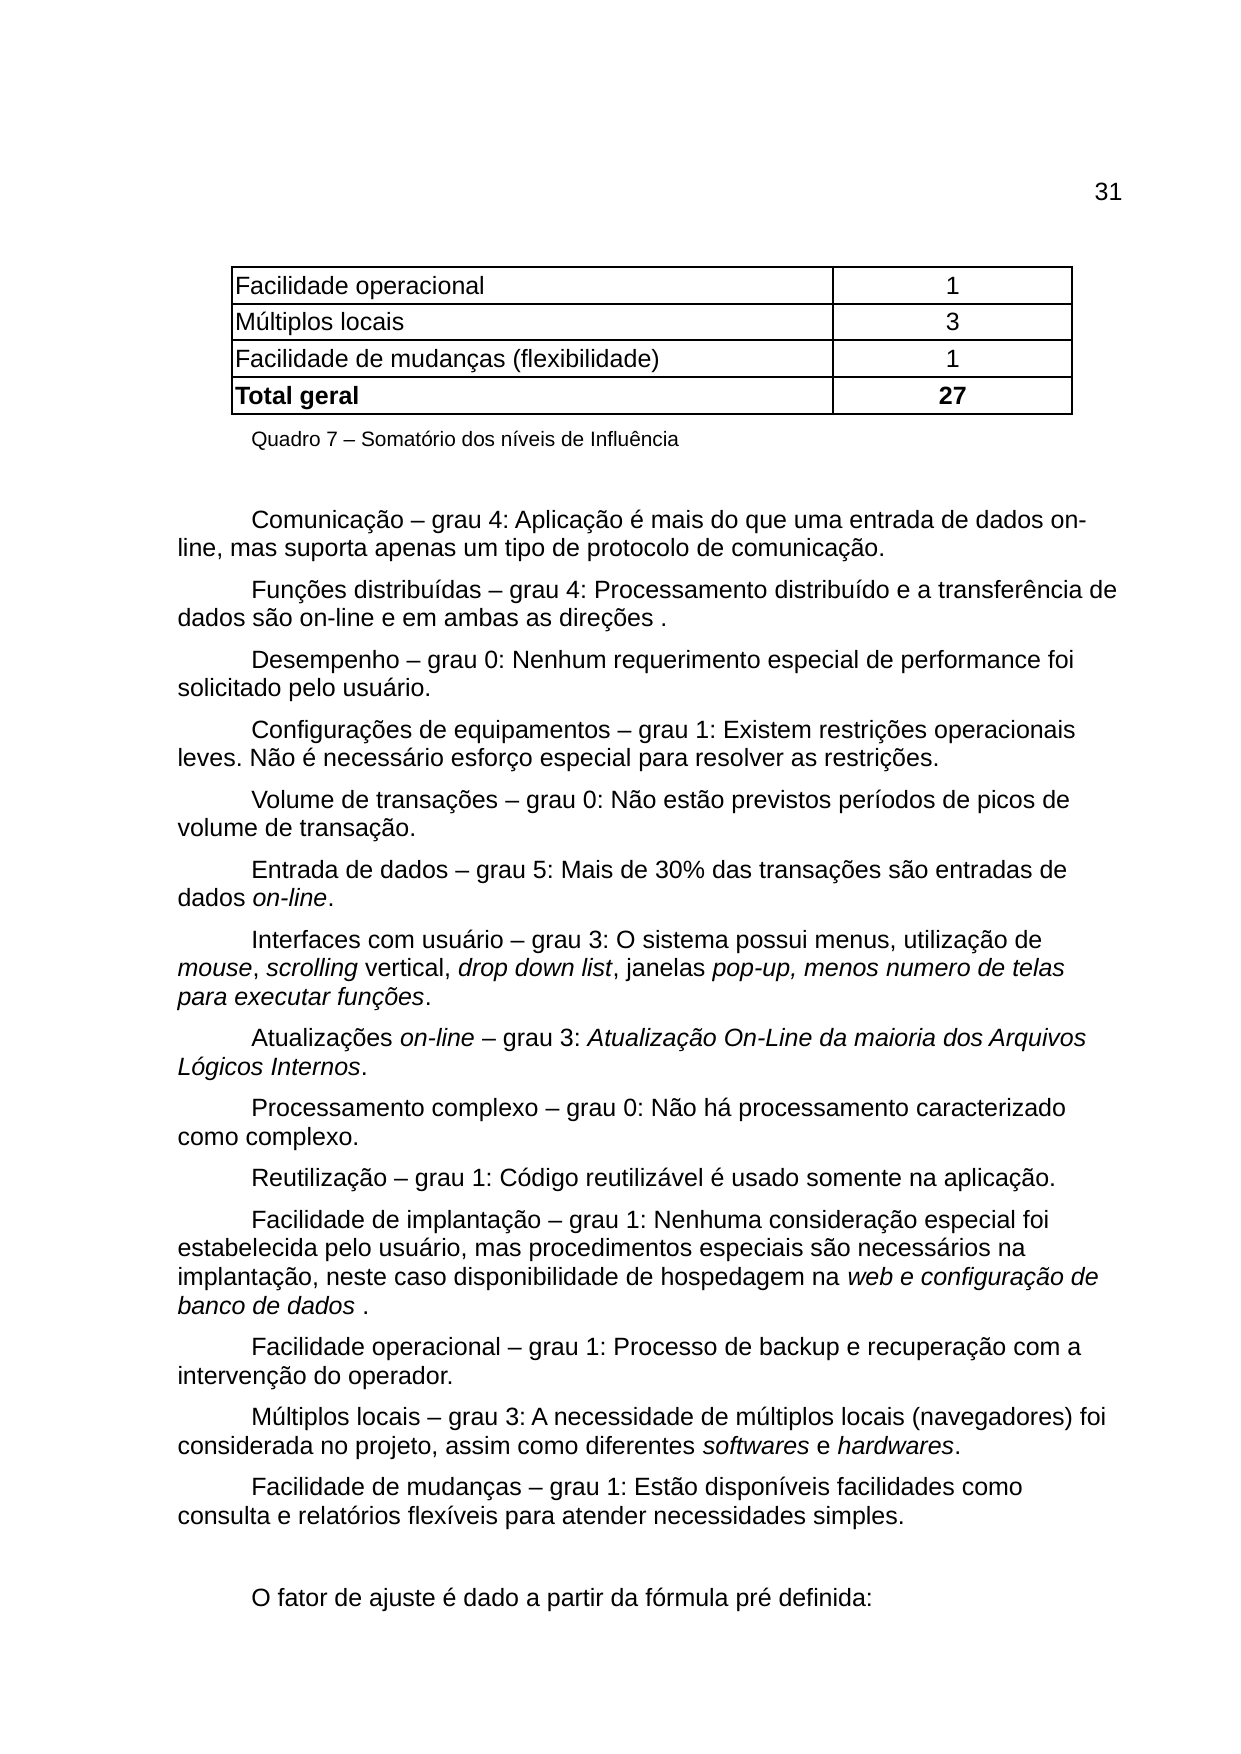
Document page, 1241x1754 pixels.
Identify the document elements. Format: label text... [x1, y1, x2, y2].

text Quadro 7 – Somatório dos níveis de Influência [177, 427, 1122, 451]
text Facilidade operacional – grau 1: Processo de backup e recuperação com a intervenção do operador. [177, 1332, 1122, 1390]
text Desempenho – grau 0: Nenhum requerimento especial de performance foi solicitado pelo usuário. [177, 645, 1122, 702]
table_cell 1 [834, 341, 1071, 376]
table_cell Facilidade de mudanças (flexibilidade) [233, 341, 832, 376]
text Volume de transações – grau 0: Não estão previstos períodos de picos de volume de transação. [177, 785, 1122, 842]
text Múltiplos locais – grau 3: A necessidade de múltiplos locais (navegadores) foi considerada no projeto, assim como diferentes softwares e hardwares. [177, 1402, 1122, 1460]
text Entrada de dados – grau 5: Mais de 30% das transações são entradas de dados on-line. [177, 855, 1122, 912]
text Facilidade de implantação – grau 1: Nenhuma consideração especial foi estabelecida pelo usuário, mas procedimentos especiais são necessários na implantação, neste caso disponibilidade de hospedagem na web e configuração de banco de dados . [177, 1205, 1122, 1320]
text Comunicação – grau 4: Aplicação é mais do que uma entrada de dados on-line, mas suporta apenas um tipo de protocolo de comunicação. [177, 505, 1122, 562]
table_cell Múltiplos locais [233, 305, 832, 339]
text Configurações de equipamentos – grau 1: Existem restrições operacionais leves. Não é necessário esforço especial para resolver as restrições. [177, 715, 1122, 772]
table_cell Facilidade operacional [233, 268, 832, 302]
text Interfaces com usuário – grau 3: O sistema possui menus, utilização de mouse, scrolling vertical, drop down list, janelas pop-up, menos numero de telas para executar funções. [177, 925, 1122, 1011]
text Reutilização – grau 1: Código reutilizável é usado somente na aplicação. [177, 1163, 1122, 1192]
table_cell Total geral [233, 378, 832, 412]
table_cell 27 [834, 378, 1071, 412]
text Processamento complexo – grau 0: Não há processamento caracterizado como complexo. [177, 1093, 1122, 1151]
text Facilidade de mudanças – grau 1: Estão disponíveis facilidades como consulta e relatórios flexíveis para atender necessidades simples. [177, 1472, 1122, 1530]
table_cell 3 [834, 305, 1071, 339]
table_cell 1 [834, 268, 1071, 302]
text Funções distribuídas – grau 4: Processamento distribuído e a transferência de dados são on-line e em ambas as direções . [177, 575, 1122, 632]
text O fator de ajuste é dado a partir da fórmula pré definida: [177, 1583, 1122, 1612]
text Atualizações on-line – grau 3: Atualização On-Line da maioria dos Arquivos Lógicos Internos. [177, 1023, 1122, 1081]
